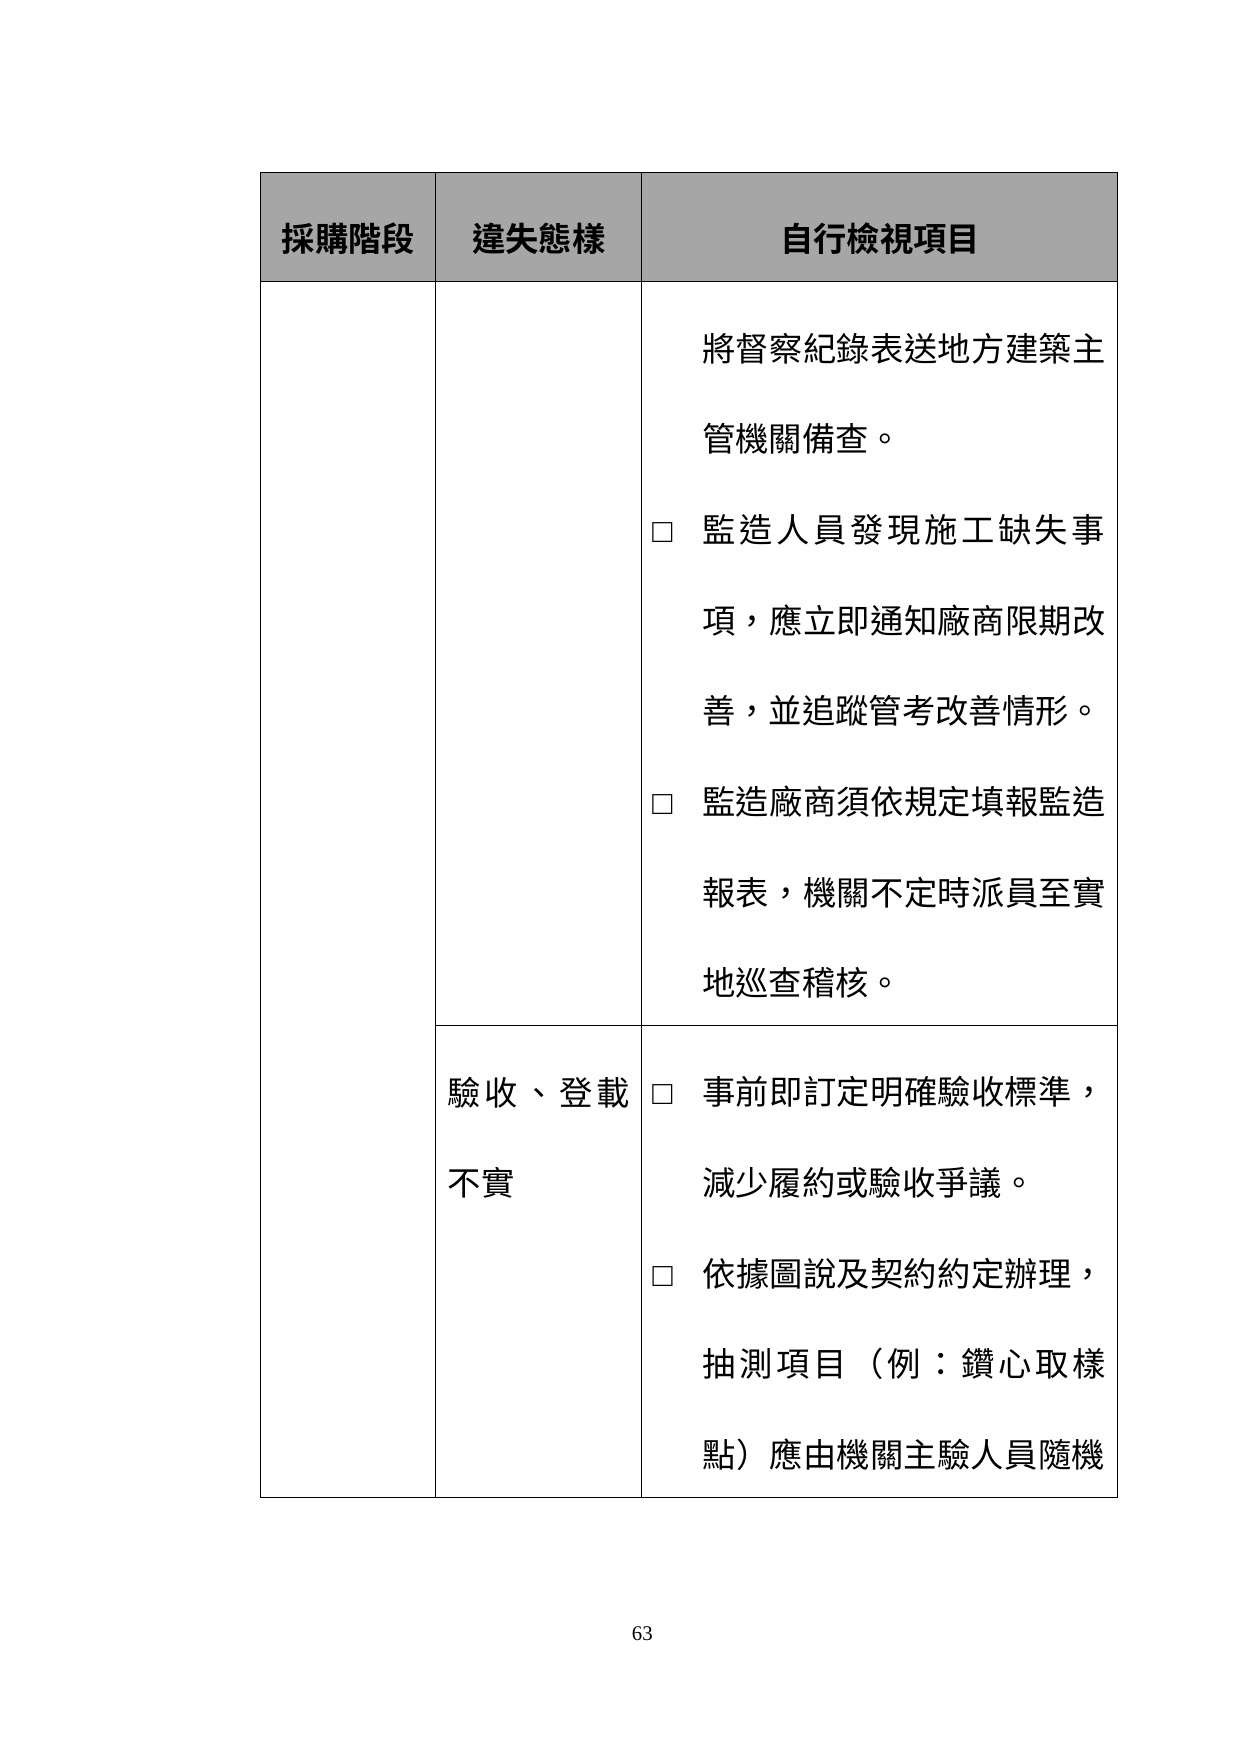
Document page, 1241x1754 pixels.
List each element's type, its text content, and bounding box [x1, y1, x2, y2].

table_cell 事前即訂定明確驗收標準，減少履約或驗收爭議。 依據圖說及契約約定辦理，抽測項目（例：鑽心取樣點）應由機關主驗人員隨機 [642, 1026, 1117, 1497]
table_header 自行檢視項目 [642, 173, 1117, 281]
table_header 違失態樣 [436, 173, 641, 281]
table_cell 驗收、登載不實 [436, 1026, 641, 1497]
table_header 採購階段 [261, 173, 435, 281]
table_cell [261, 282, 435, 1497]
table_cell 將督察紀錄表送地方建築主管機關備查。 監造人員發現施工缺失事項，應立即通知廠商限期改善，並追蹤管考改善情形。 監造廠商須依規定填報監造報表，機關不定時派員至實地巡查稽核。 [642, 282, 1117, 1025]
table_cell [436, 282, 641, 1025]
